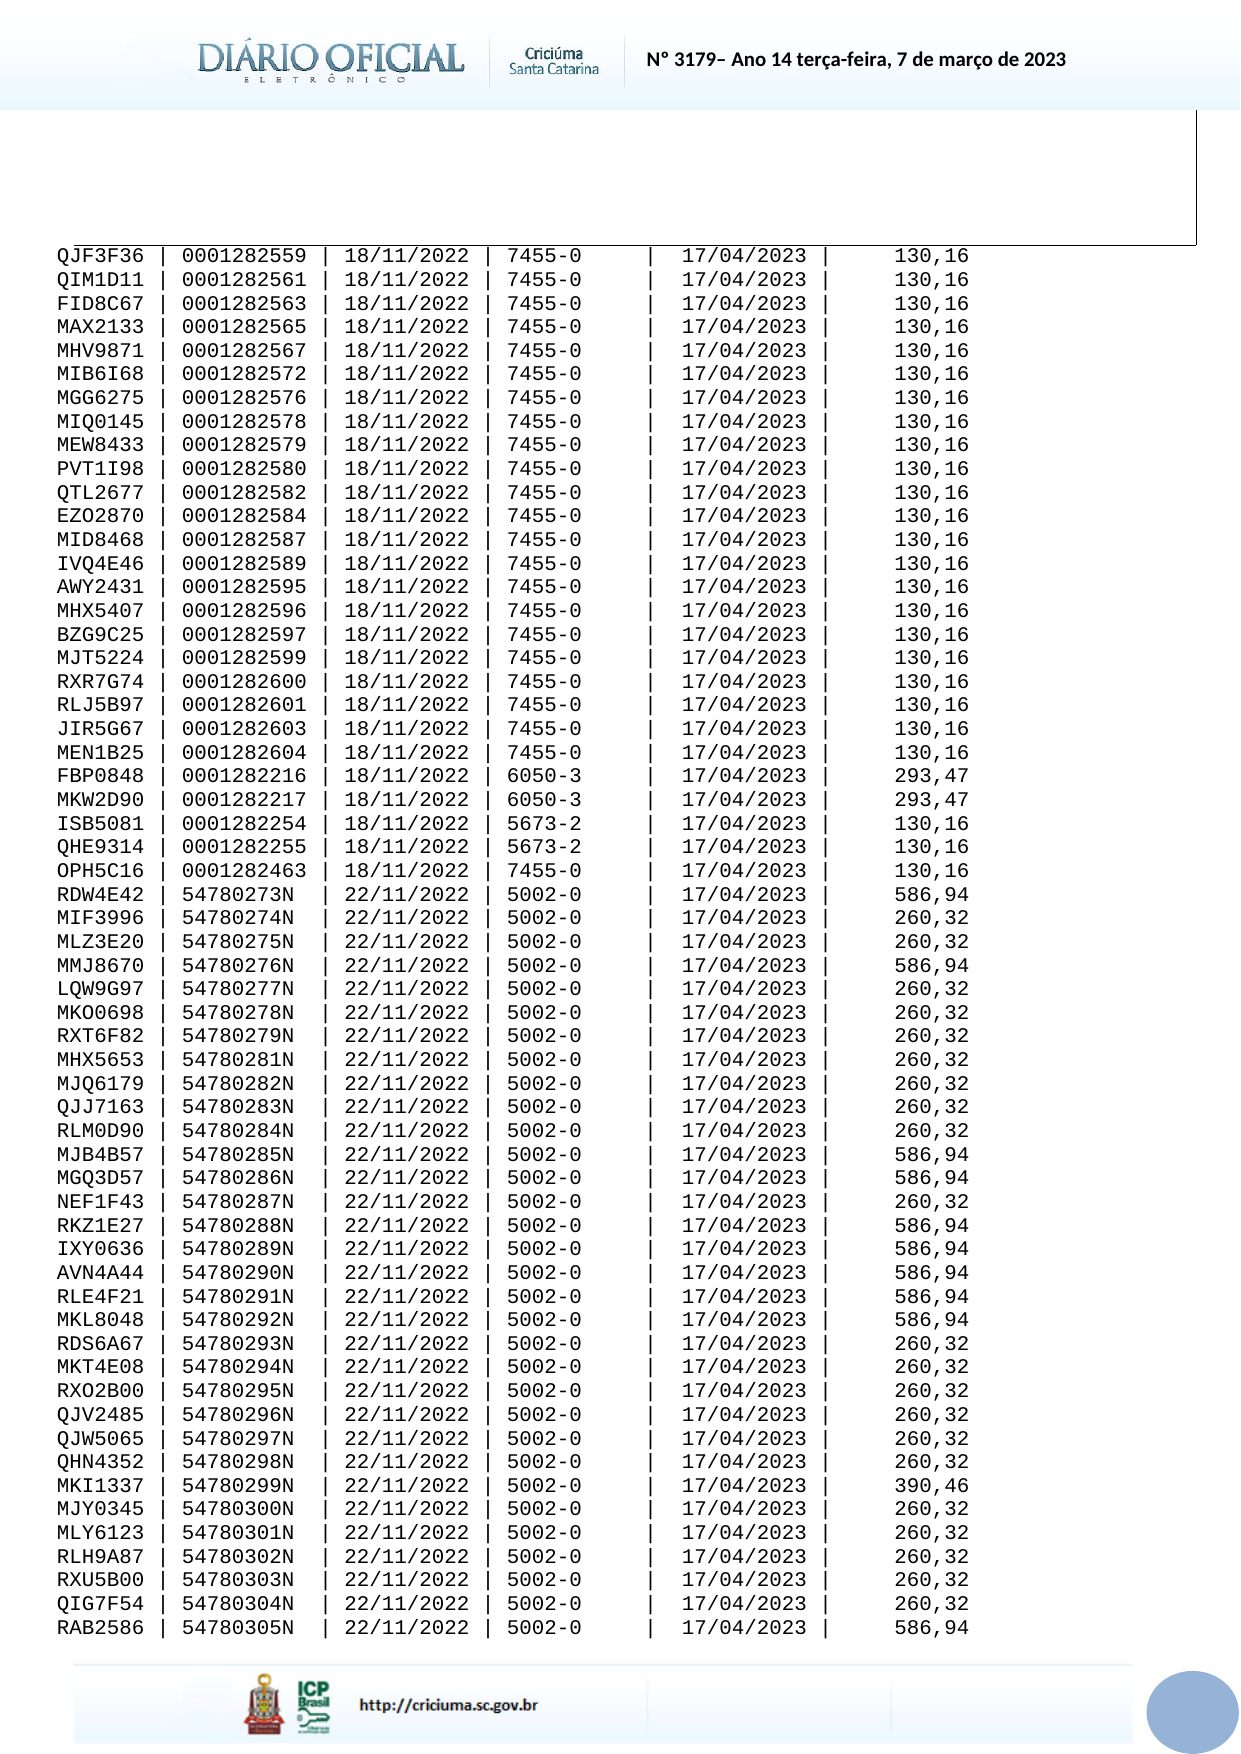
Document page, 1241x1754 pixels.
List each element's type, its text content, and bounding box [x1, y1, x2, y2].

text QJF3F36 | 0001282559 | 18/11/2022 | 7455-0 | 17/04/2023 | 130,16 [44, 245, 1196, 269]
text MMJ8670 | 54780276N | 22/11/2022 | 5002-0 | 17/04/2023 | 586,94 [44, 954, 1196, 978]
text MJT5224 | 0001282599 | 18/11/2022 | 7455-0 | 17/04/2023 | 130,16 [44, 647, 1196, 671]
text RXR7G74 | 0001282600 | 18/11/2022 | 7455-0 | 17/04/2023 | 130,16 [44, 671, 1196, 694]
text QHE9314 | 0001282255 | 18/11/2022 | 5673-2 | 17/04/2023 | 130,16 [44, 836, 1196, 860]
text RLH9A87 | 54780302N | 22/11/2022 | 5002-0 | 17/04/2023 | 260,32 [44, 1546, 1196, 1569]
text RKZ1E27 | 54780288N | 22/11/2022 | 5002-0 | 17/04/2023 | 586,94 [44, 1215, 1196, 1238]
text RDS6A67 | 54780293N | 22/11/2022 | 5002-0 | 17/04/2023 | 260,32 [44, 1333, 1196, 1357]
text RXT6F82 | 54780279N | 22/11/2022 | 5002-0 | 17/04/2023 | 260,32 [44, 1026, 1196, 1049]
text RLM0D90 | 54780284N | 22/11/2022 | 5002-0 | 17/04/2023 | 260,32 [44, 1120, 1196, 1144]
text MJY0345 | 54780300N | 22/11/2022 | 5002-0 | 17/04/2023 | 260,32 [44, 1498, 1196, 1522]
text PVT1I98 | 0001282580 | 18/11/2022 | 7455-0 | 17/04/2023 | 130,16 [44, 458, 1196, 482]
text MKT4E08 | 54780294N | 22/11/2022 | 5002-0 | 17/04/2023 | 260,32 [44, 1357, 1196, 1380]
text MIF3996 | 54780274N | 22/11/2022 | 5002-0 | 17/04/2023 | 260,32 [44, 907, 1196, 931]
text IVQ4E46 | 0001282589 | 18/11/2022 | 7455-0 | 17/04/2023 | 130,16 [44, 553, 1196, 576]
text MID8468 | 0001282587 | 18/11/2022 | 7455-0 | 17/04/2023 | 130,16 [44, 529, 1196, 553]
text AWY2431 | 0001282595 | 18/11/2022 | 7455-0 | 17/04/2023 | 130,16 [44, 576, 1196, 600]
text QJW5065 | 54780297N | 22/11/2022 | 5002-0 | 17/04/2023 | 260,32 [44, 1427, 1196, 1451]
text MKI1337 | 54780299N | 22/11/2022 | 5002-0 | 17/04/2023 | 390,46 [44, 1475, 1196, 1498]
text MHX5653 | 54780281N | 22/11/2022 | 5002-0 | 17/04/2023 | 260,32 [44, 1049, 1196, 1073]
text EZO2870 | 0001282584 | 18/11/2022 | 7455-0 | 17/04/2023 | 130,16 [44, 505, 1196, 529]
text OPH5C16 | 0001282463 | 18/11/2022 | 7455-0 | 17/04/2023 | 130,16 [44, 860, 1196, 884]
text FBP0848 | 0001282216 | 18/11/2022 | 6050-3 | 17/04/2023 | 293,47 [44, 765, 1196, 789]
text MKO0698 | 54780278N | 22/11/2022 | 5002-0 | 17/04/2023 | 260,32 [44, 1002, 1196, 1026]
text MKL8048 | 54780292N | 22/11/2022 | 5002-0 | 17/04/2023 | 586,94 [44, 1309, 1196, 1333]
text NEF1F43 | 54780287N | 22/11/2022 | 5002-0 | 17/04/2023 | 260,32 [44, 1191, 1196, 1215]
text RXO2B00 | 54780295N | 22/11/2022 | 5002-0 | 17/04/2023 | 260,32 [44, 1380, 1196, 1404]
text MHX5407 | 0001282596 | 18/11/2022 | 7455-0 | 17/04/2023 | 130,16 [44, 600, 1196, 623]
text QIG7F54 | 54780304N | 22/11/2022 | 5002-0 | 17/04/2023 | 260,32 [44, 1593, 1196, 1617]
text RAB2586 | 54780305N | 22/11/2022 | 5002-0 | 17/04/2023 | 586,94 [44, 1617, 1196, 1640]
text RLE4F21 | 54780291N | 22/11/2022 | 5002-0 | 17/04/2023 | 586,94 [44, 1286, 1196, 1309]
text MEW8433 | 0001282579 | 18/11/2022 | 7455-0 | 17/04/2023 | 130,16 [44, 434, 1196, 458]
text MGG6275 | 0001282576 | 18/11/2022 | 7455-0 | 17/04/2023 | 130,16 [44, 387, 1196, 411]
text QHN4352 | 54780298N | 22/11/2022 | 5002-0 | 17/04/2023 | 260,32 [44, 1451, 1196, 1475]
text QIM1D11 | 0001282561 | 18/11/2022 | 7455-0 | 17/04/2023 | 130,16 [44, 269, 1196, 292]
text MIB6I68 | 0001282572 | 18/11/2022 | 7455-0 | 17/04/2023 | 130,16 [44, 363, 1196, 387]
text MLZ3E20 | 54780275N | 22/11/2022 | 5002-0 | 17/04/2023 | 260,32 [44, 931, 1196, 954]
text MGQ3D57 | 54780286N | 22/11/2022 | 5002-0 | 17/04/2023 | 586,94 [44, 1167, 1196, 1191]
text QJV2485 | 54780296N | 22/11/2022 | 5002-0 | 17/04/2023 | 260,32 [44, 1404, 1196, 1427]
text MLY6123 | 54780301N | 22/11/2022 | 5002-0 | 17/04/2023 | 260,32 [44, 1522, 1196, 1546]
text BZG9C25 | 0001282597 | 18/11/2022 | 7455-0 | 17/04/2023 | 130,16 [44, 623, 1196, 647]
text RLJ5B97 | 0001282601 | 18/11/2022 | 7455-0 | 17/04/2023 | 130,16 [44, 694, 1196, 718]
text MHV9871 | 0001282567 | 18/11/2022 | 7455-0 | 17/04/2023 | 130,16 [44, 340, 1196, 363]
text QTL2677 | 0001282582 | 18/11/2022 | 7455-0 | 17/04/2023 | 130,16 [44, 482, 1196, 505]
text LQW9G97 | 54780277N | 22/11/2022 | 5002-0 | 17/04/2023 | 260,32 [44, 978, 1196, 1002]
text MAX2133 | 0001282565 | 18/11/2022 | 7455-0 | 17/04/2023 | 130,16 [44, 316, 1196, 340]
text QJJ7163 | 54780283N | 22/11/2022 | 5002-0 | 17/04/2023 | 260,32 [44, 1096, 1196, 1120]
text MJB4B57 | 54780285N | 22/11/2022 | 5002-0 | 17/04/2023 | 586,94 [44, 1144, 1196, 1167]
text AVN4A44 | 54780290N | 22/11/2022 | 5002-0 | 17/04/2023 | 586,94 [44, 1262, 1196, 1286]
text JIR5G67 | 0001282603 | 18/11/2022 | 7455-0 | 17/04/2023 | 130,16 [44, 718, 1196, 742]
text MEN1B25 | 0001282604 | 18/11/2022 | 7455-0 | 17/04/2023 | 130,16 [44, 742, 1196, 765]
text MJQ6179 | 54780282N | 22/11/2022 | 5002-0 | 17/04/2023 | 260,32 [44, 1073, 1196, 1096]
text FID8C67 | 0001282563 | 18/11/2022 | 7455-0 | 17/04/2023 | 130,16 [44, 292, 1196, 316]
text RDW4E42 | 54780273N | 22/11/2022 | 5002-0 | 17/04/2023 | 586,94 [44, 884, 1196, 907]
text IXY0636 | 54780289N | 22/11/2022 | 5002-0 | 17/04/2023 | 586,94 [44, 1238, 1196, 1262]
text MKW2D90 | 0001282217 | 18/11/2022 | 6050-3 | 17/04/2023 | 293,47 [44, 789, 1196, 813]
text ISB5081 | 0001282254 | 18/11/2022 | 5673-2 | 17/04/2023 | 130,16 [44, 813, 1196, 836]
text RXU5B00 | 54780303N | 22/11/2022 | 5002-0 | 17/04/2023 | 260,32 [44, 1569, 1196, 1593]
text MIQ0145 | 0001282578 | 18/11/2022 | 7455-0 | 17/04/2023 | 130,16 [44, 411, 1196, 434]
